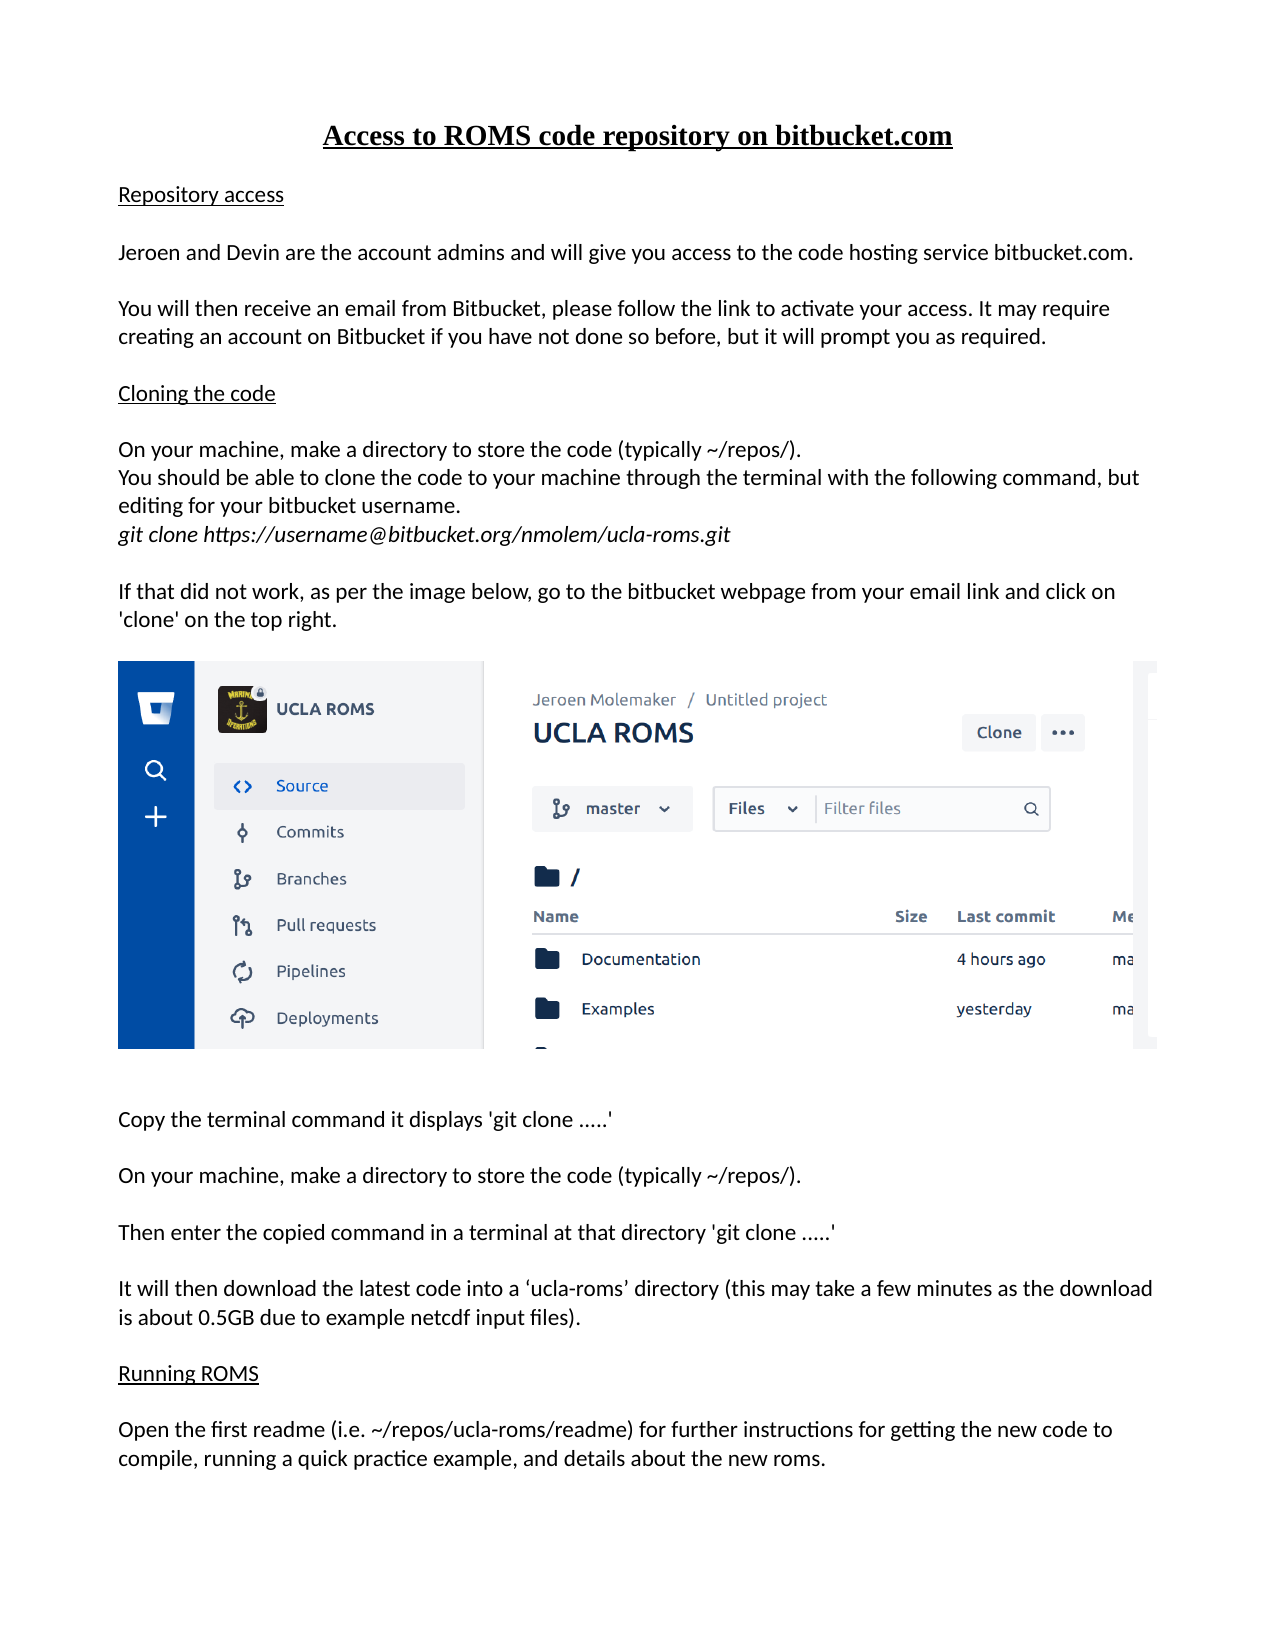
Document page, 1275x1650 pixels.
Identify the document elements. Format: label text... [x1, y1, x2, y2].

text Running ROMS [118, 1359, 1157, 1387]
text Cloning the code [118, 378, 1157, 407]
picture [118, 661, 1157, 1049]
text On your machine, make a directory to store the code (typically ~/repos/). [118, 1161, 1157, 1189]
text Jeroen and Devin are the account admins and will give you access to the code hosting service bitbucket.com. [118, 237, 1157, 266]
text On your machine, make a directory to store the code (typically ~/repos/). [118, 435, 1157, 463]
text Open the first readme (i.e. ~/repos/ucla-roms/readme) for further instructions for getting the new code to compile, running a quick practice example, and details about the new roms. [118, 1415, 1157, 1472]
text It will then download the latest code into a ‘ucla-roms’ directory (this may take a few minutes as the download is about 0.5GB due to example netcdf input files). [118, 1274, 1157, 1331]
text You will then receive an email from Bitbucket, please follow the link to activate your access. It may require creating an account on Bitbucket if you have not done so before, but it will prompt you as required. [118, 294, 1157, 350]
text Repository access [118, 180, 1157, 209]
text If that did not work, as per the image below, go to the bitbucket webpage from your email link and click on 'clone' on the top right. [118, 577, 1157, 633]
text Then enter the copied command in a terminal at that directory 'git clone .....' [118, 1218, 1157, 1246]
text Copy the terminal command it displays 'git clone .....' [118, 1105, 1157, 1133]
text You should be able to clone the code to your machine through the terminal with the following command, but editing for your bitbucket username. git clone https://username@bitbucket.org/nmolem/ucla-roms.git [118, 463, 1157, 548]
text Access to ROMS code repository on bitbucket.com [118, 118, 1157, 152]
